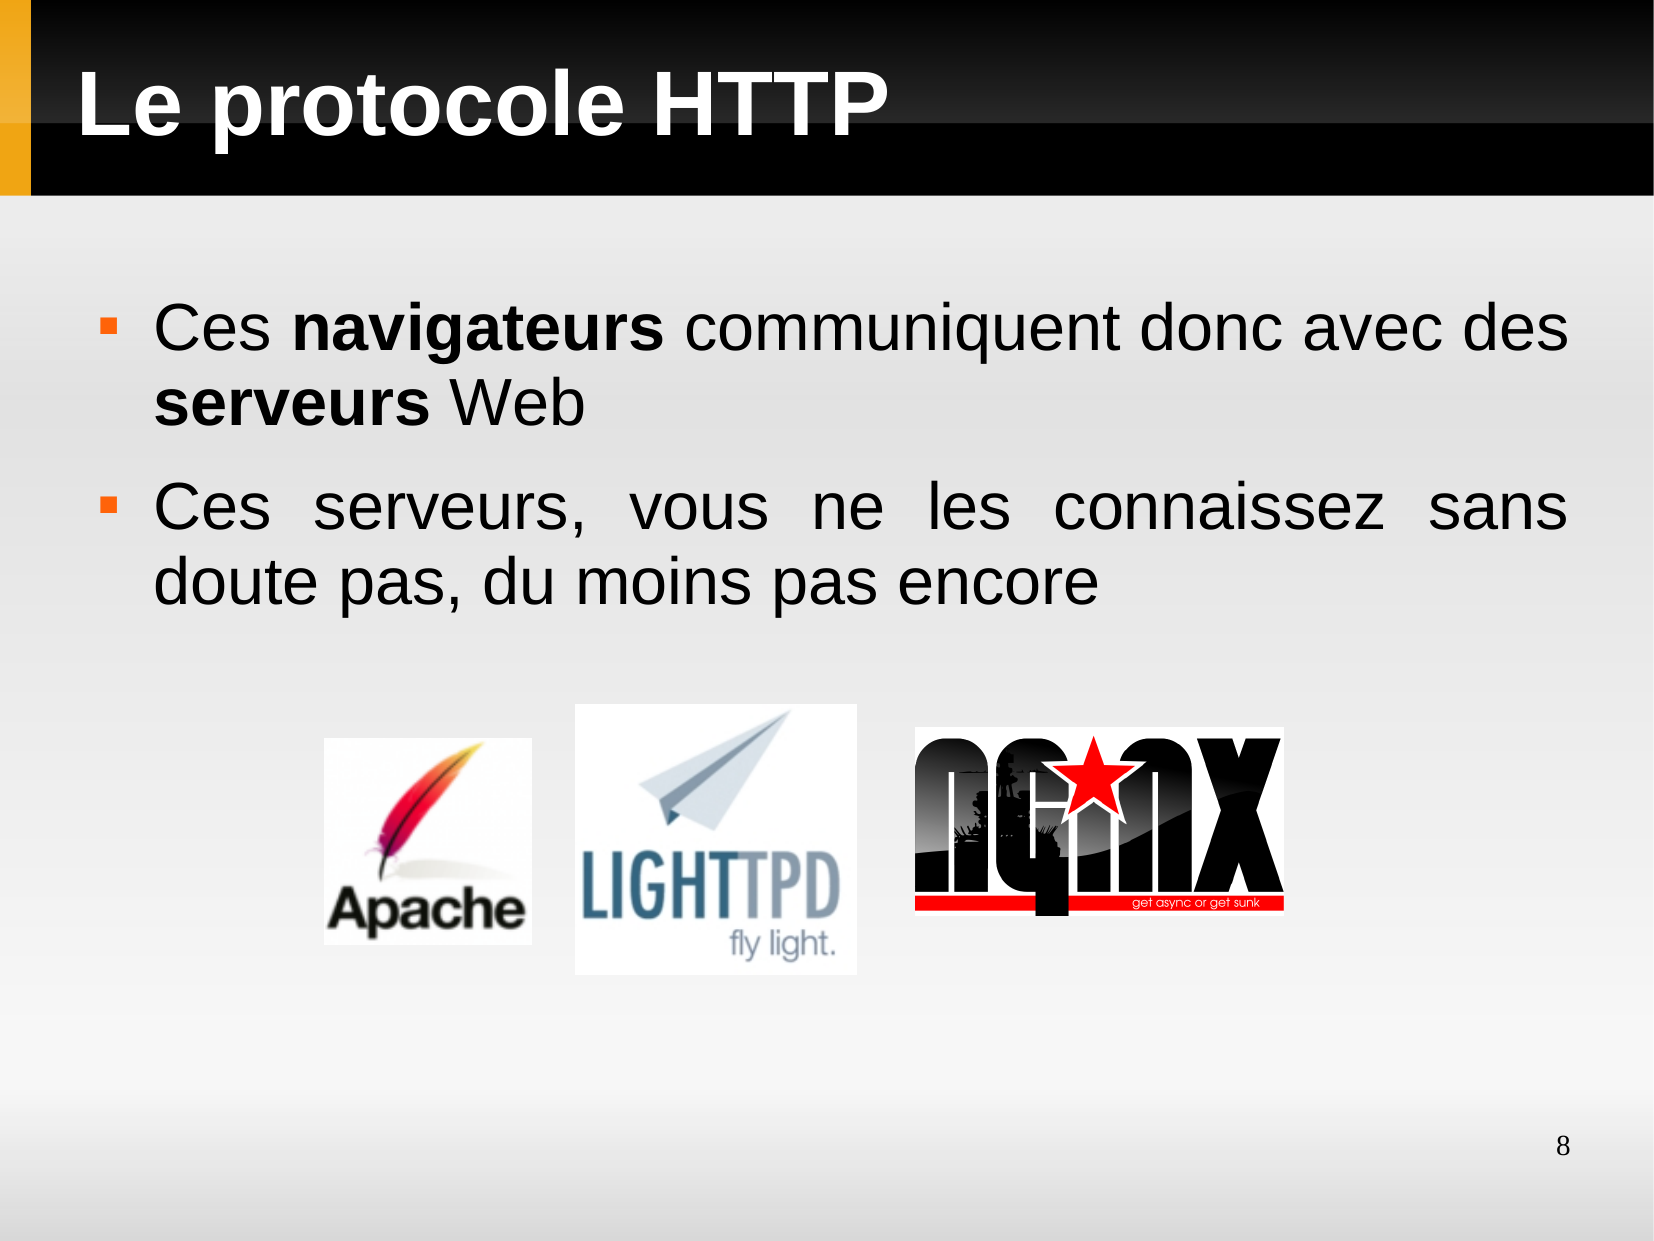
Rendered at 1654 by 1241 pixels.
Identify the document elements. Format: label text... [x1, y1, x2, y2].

title Le protocole HTTP [76, 0, 1565, 208]
list Ces navigateurs communiquent donc avec des serveurs Web Ces serveurs, vous ne les connaissez sans doute pas, du moins pas encore [82, 290, 1571, 1109]
picture [0, 0, 1654, 1241]
